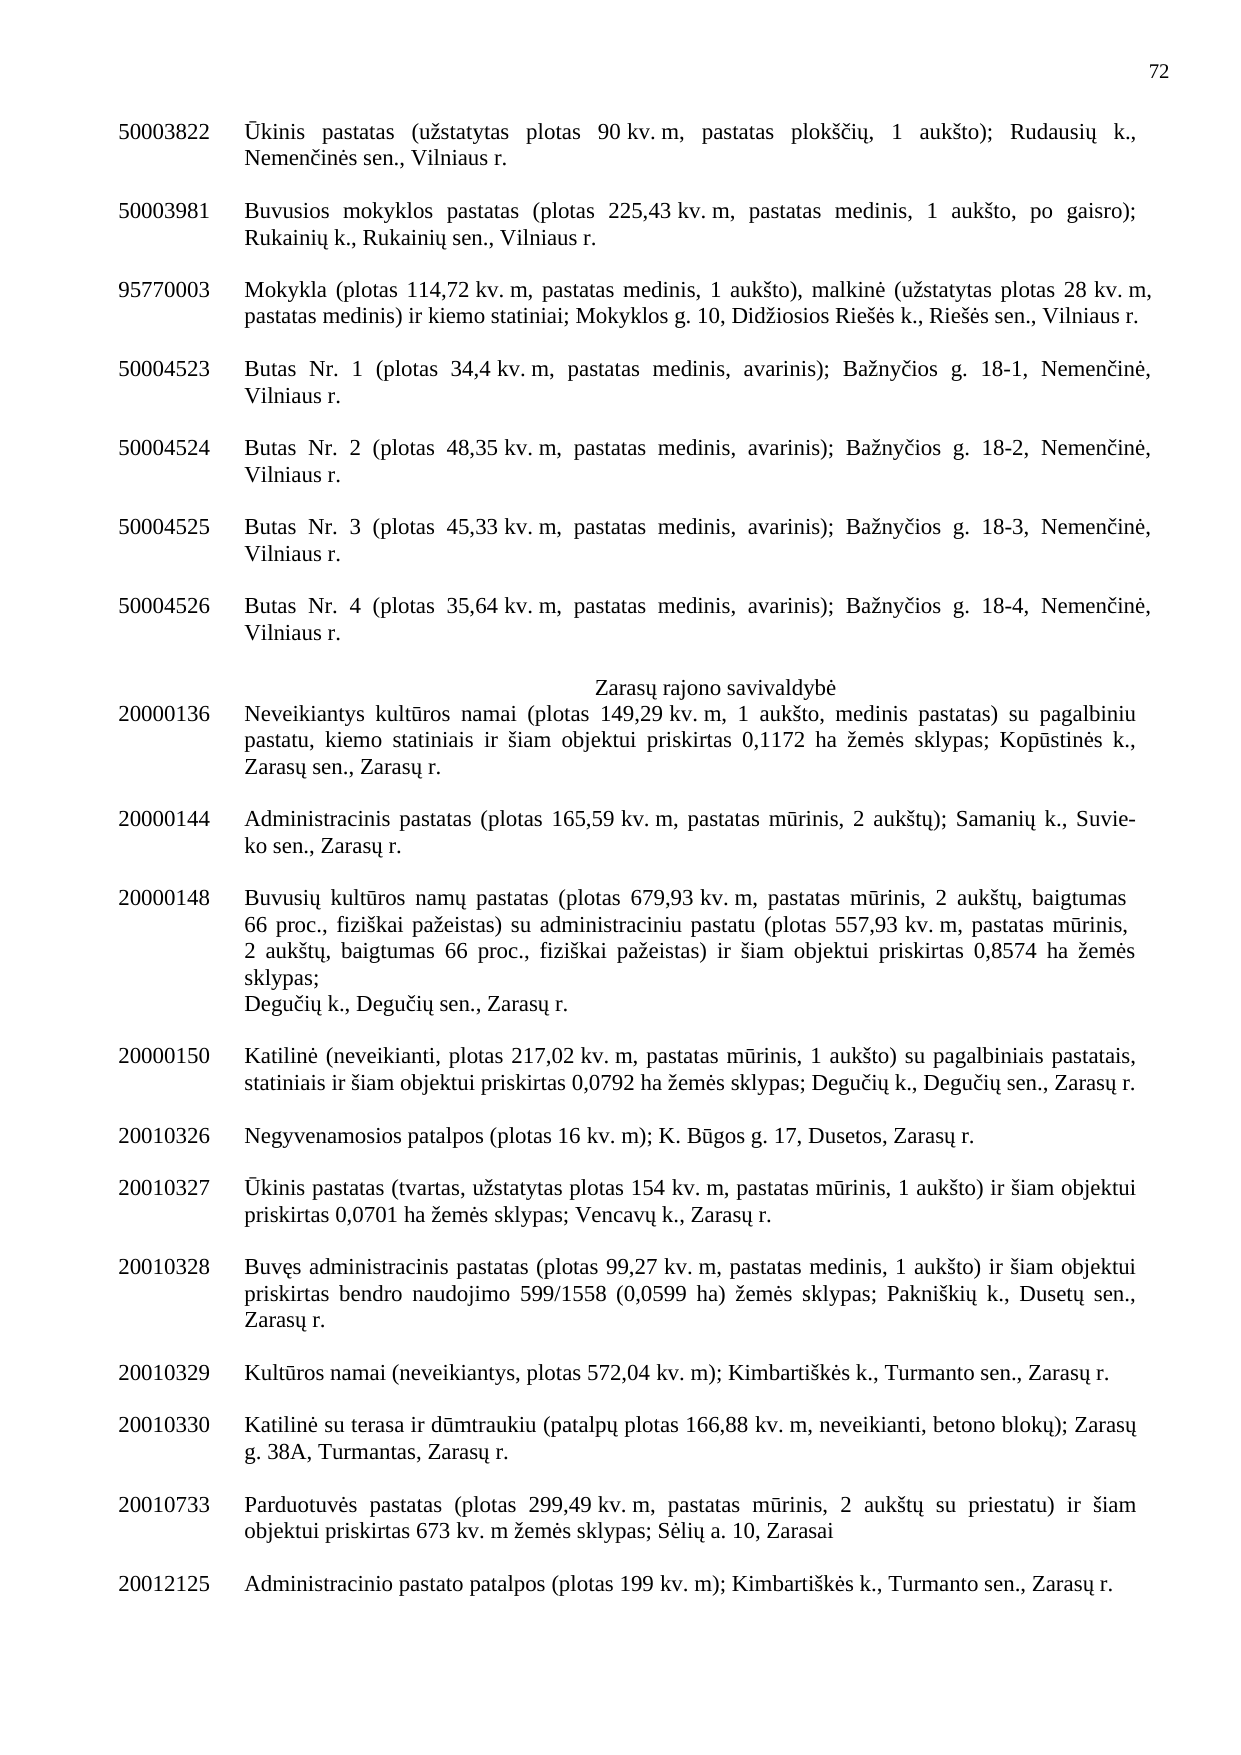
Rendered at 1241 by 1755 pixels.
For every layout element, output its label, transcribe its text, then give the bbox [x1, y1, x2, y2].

table_cell [1193, 355, 1198, 408]
table_cell [1163, 1174, 1178, 1227]
table_cell [101, 1095, 1198, 1122]
table_cell [1163, 197, 1178, 250]
table_cell Butas Nr. 1 (plotas 34,4 kv. m, pastatas medinis, avarinis); Bažnyčios g. 18-1, Nemenčinė, Vilniaus r. [233, 355, 1163, 408]
table_cell [1198, 1148, 1240, 1174]
table_cell [1198, 171, 1240, 197]
table_cell 20000136 [101, 700, 233, 779]
table_cell [1163, 276, 1178, 329]
table_cell Buvusių kultūros namų pastatas (plotas 679,93 kv. m, pastatas mūrinis, 2 aukštų, baigtumas 66 proc., fiziškai pažeistas) su administraciniu pastatu (plotas 557,93 kv. m, pastatas mūrinis, 2 aukštų, baigtumas 66 proc., fiziškai pažeistas) ir šiam objektui priskirtas 0,8574 ha žemės sklypas; Degučių k., Degučių sen., Zarasų r. [233, 885, 1148, 1016]
table_cell [1148, 1359, 1163, 1385]
table_cell [1148, 118, 1163, 171]
table_cell [101, 1148, 1198, 1174]
table_cell [1163, 1359, 1178, 1385]
table_cell [1198, 118, 1240, 171]
table_cell Negyvenamosios patalpos (plotas 16 kv. m); K. Būgos g. 17, Dusetos, Zarasų r. [233, 1122, 1148, 1148]
table_cell [1198, 514, 1240, 566]
table_cell [1198, 593, 1240, 645]
table_cell [1193, 1359, 1198, 1385]
table_cell [1198, 1359, 1240, 1385]
table_cell Butas Nr. 4 (plotas 35,64 kv. m, pastatas medinis, avarinis); Bažnyčios g. 18-4, Nemenčinė, Vilniaus r. [233, 593, 1163, 645]
table_cell [1163, 805, 1178, 858]
table_cell [1178, 1122, 1192, 1148]
table_cell [1193, 434, 1198, 487]
table_cell [101, 487, 1198, 513]
table_cell [1163, 434, 1178, 487]
table_cell [1178, 885, 1192, 1016]
table_cell [1198, 434, 1240, 487]
table_cell [1193, 1491, 1198, 1543]
table_cell [101, 250, 1198, 276]
table_cell [1198, 1596, 1240, 1622]
table_cell [1198, 1043, 1240, 1095]
table_cell [1193, 1570, 1198, 1596]
table_cell [1198, 1385, 1240, 1412]
table_cell [1163, 1122, 1178, 1148]
table_cell Kultūros namai (neveikiantys, plotas 572,04 kv. m); Kimbartiškės k., Turmanto sen., Zarasų r. [233, 1359, 1148, 1385]
table_cell Katilinė (neveikianti, plotas 217,02 kv. m, pastatas mūrinis, 1 aukšto) su pagalbiniais pastatais, statiniais ir šiam objektui priskirtas 0,0792 ha žemės sklypas; Degučių k., Degučių sen., Zarasų r. [233, 1043, 1148, 1095]
table_cell [1148, 1570, 1163, 1596]
table_cell [1178, 118, 1192, 171]
table_cell [1198, 645, 1240, 672]
table_cell [101, 1543, 1198, 1570]
table_cell [1198, 197, 1240, 250]
table_cell [1148, 1122, 1163, 1148]
table_cell 50004526 [101, 593, 233, 645]
table_cell [1178, 514, 1192, 566]
table_cell Neveikiantys kultūros namai (plotas 149,29 kv. m, 1 aukšto, medinis pastatas) su pagalbiniu pastatu, kiemo statiniais ir šiam objektui priskirtas 0,1172 ha žemės sklypas; Kopūstinės k., Zarasų sen., Zarasų r. [233, 700, 1148, 779]
table_cell [1198, 1491, 1240, 1543]
table_cell [1178, 197, 1192, 250]
table_cell [1148, 1174, 1163, 1227]
table_cell Ūkinis pastatas (tvartas, užstatytas plotas 154 kv. m, pastatas mūrinis, 1 aukšto) ir šiam objektui priskirtas 0,0701 ha žemės sklypas; Vencavų k., Zarasų r. [233, 1174, 1148, 1227]
table_cell Administracinio pastato patalpos (plotas 199 kv. m); Kimbartiškės k., Turmanto sen., Zarasų r. [233, 1570, 1148, 1596]
table_cell [1178, 355, 1192, 408]
table_cell 50003822 [101, 118, 233, 171]
table_cell Mokykla (plotas 114,72 kv. m, pastatas medinis, 1 aukšto), malkinė (užstatytas plotas 28 kv. m, pastatas medinis) ir kiemo statiniai; Mokyklos g. 10, Didžiosios Riešės k., Riešės sen., Vilniaus r. [233, 276, 1163, 329]
table_cell [101, 566, 1198, 592]
table_cell [1148, 1043, 1163, 1095]
table_cell [1148, 700, 1163, 779]
table_cell [1178, 276, 1192, 329]
table_cell [1198, 700, 1240, 779]
table_cell [1178, 805, 1192, 858]
table_cell [1198, 1095, 1240, 1122]
table_cell [101, 1333, 1198, 1359]
table_cell 20000150 [101, 1043, 233, 1095]
table_cell [1163, 355, 1178, 408]
table_cell [1198, 1412, 1240, 1464]
table_cell [1198, 779, 1240, 805]
table_cell [1198, 250, 1240, 276]
table_cell 50004525 [101, 514, 233, 566]
table_cell 20010327 [101, 1174, 233, 1227]
table_cell 20010330 [101, 1412, 233, 1464]
table_cell 50003981 [101, 197, 233, 250]
table_cell [101, 1596, 1198, 1622]
table_cell Ūkinis pastatas (užstatytas plotas 90 kv. m, pastatas plokščių, 1 aukšto); Rudausių k., Nemenčinės sen., Vilniaus r. [233, 118, 1148, 171]
table_cell [1178, 593, 1192, 645]
table_cell [1163, 593, 1178, 645]
table_cell [1193, 805, 1198, 858]
table_cell [1198, 1174, 1240, 1227]
table_cell [101, 1464, 1198, 1491]
table_cell [1178, 1570, 1192, 1596]
table_cell Buvęs administracinis pastatas (plotas 99,27 kv. m, pastatas medinis, 1 aukšto) ir šiam objektui priskirtas bendro naudojimo 599/1558 (0,0599 ha) žemės sklypas; Pakniškių k., Dusetų sen., Zarasų r. [233, 1254, 1148, 1332]
table_cell [1148, 1491, 1163, 1543]
table_cell [1193, 1254, 1198, 1332]
table_cell [1198, 1570, 1240, 1596]
table_cell [1178, 1491, 1192, 1543]
table_cell [101, 1227, 1198, 1253]
table_cell [1193, 197, 1198, 250]
table_cell 20000148 [101, 885, 233, 1016]
table_cell 20010733 [101, 1491, 233, 1543]
table_cell [1198, 858, 1240, 884]
table_cell 50004524 [101, 434, 233, 487]
table_cell [1148, 1412, 1163, 1464]
table_cell 20012125 [101, 1570, 233, 1596]
table_cell [101, 1385, 1198, 1412]
table_cell [1198, 805, 1240, 858]
table_cell [1193, 1122, 1198, 1148]
table_cell [101, 329, 1198, 355]
table_cell 20010326 [101, 1122, 233, 1148]
table_cell [1198, 885, 1240, 1016]
table_cell [1198, 329, 1240, 355]
table_cell 20000144 [101, 805, 233, 858]
table_cell [1198, 1016, 1240, 1043]
table_cell 20010328 [101, 1254, 233, 1332]
table_cell [1178, 1412, 1192, 1464]
table_cell [1198, 276, 1240, 329]
table_cell [1193, 700, 1198, 779]
table_cell [1198, 1543, 1240, 1570]
table_cell [1148, 197, 1163, 250]
table_cell [1163, 700, 1178, 779]
table_cell [1198, 408, 1240, 434]
table_cell Katilinė su terasa ir dūmtraukiu (patalpų plotas 166,88 kv. m, neveikianti, betono blokų); Zarasų g. 38A, Turmantas, Zarasų r. [233, 1412, 1148, 1464]
table_cell [1193, 1043, 1198, 1095]
table_cell 20010329 [101, 1359, 233, 1385]
table_cell [1178, 1174, 1192, 1227]
table_cell Butas Nr. 2 (plotas 48,35 kv. m, pastatas medinis, avarinis); Bažnyčios g. 18-2, Nemenčinė, Vilniaus r. [233, 434, 1163, 487]
table_cell Zarasų rajono savivaldybė [233, 674, 1198, 700]
table_cell [1193, 514, 1198, 566]
table_cell [1198, 487, 1240, 513]
table_cell [1193, 118, 1198, 171]
table_cell [1198, 1333, 1240, 1359]
table_cell [1193, 885, 1198, 1016]
table_cell [1178, 1359, 1192, 1385]
table_cell [1163, 1254, 1178, 1332]
table_cell [1178, 1254, 1192, 1332]
table_cell [101, 408, 1198, 434]
table_cell [1163, 1491, 1178, 1543]
table_cell [101, 1016, 1198, 1043]
table_cell [101, 645, 1198, 672]
table_cell [1163, 1570, 1178, 1596]
table_cell Buvusios mokyklos pastatas (plotas 225,43 kv. m, pastatas medinis, 1 aukšto, po gaisro); Rukainių k., Rukainių sen., Vilniaus r. [233, 197, 1148, 250]
table_cell [1178, 1043, 1192, 1095]
table_cell 50004523 [101, 355, 233, 408]
table_cell [1198, 355, 1240, 408]
table_cell Butas Nr. 3 (plotas 45,33 kv. m, pastatas medinis, avarinis); Bažnyčios g. 18-3, Nemenčinė, Vilniaus r. [233, 514, 1163, 566]
table_cell [1178, 434, 1192, 487]
table_cell [1163, 514, 1178, 566]
table_cell [1198, 1254, 1240, 1332]
table_cell [1193, 276, 1198, 329]
table_cell [1198, 566, 1240, 592]
table_cell Administracinis pastatas (plotas 165,59 kv. m, pastatas mūrinis, 2 aukštų); Samanių k., Suvie- ko sen., Zarasų r. [233, 805, 1148, 858]
table_cell [1198, 674, 1240, 700]
table_cell [1193, 1174, 1198, 1227]
table_cell [1163, 1043, 1178, 1095]
table_cell [101, 171, 1198, 197]
table_cell [101, 779, 1198, 805]
table_cell [1148, 805, 1163, 858]
table_cell [1163, 1412, 1178, 1464]
table_cell Parduotuvės pastatas (plotas 299,49 kv. m, pastatas mūrinis, 2 aukštų su priestatu) ir šiam objektui priskirtas 673 kv. m žemės sklypas; Sėlių a. 10, Zarasai [233, 1491, 1148, 1543]
table_cell [1148, 1254, 1163, 1332]
table_cell [1148, 885, 1163, 1016]
table_cell [101, 674, 233, 700]
table_cell [101, 858, 1198, 884]
table_cell [1193, 1412, 1198, 1464]
table_cell [1163, 118, 1178, 171]
table_cell [1178, 700, 1192, 779]
table_cell [1198, 1227, 1240, 1253]
table_cell 95770003 [101, 276, 233, 329]
table_cell [1163, 885, 1178, 1016]
table_cell [1198, 1464, 1240, 1491]
table_cell [1198, 1122, 1240, 1148]
table_cell [1193, 593, 1198, 645]
